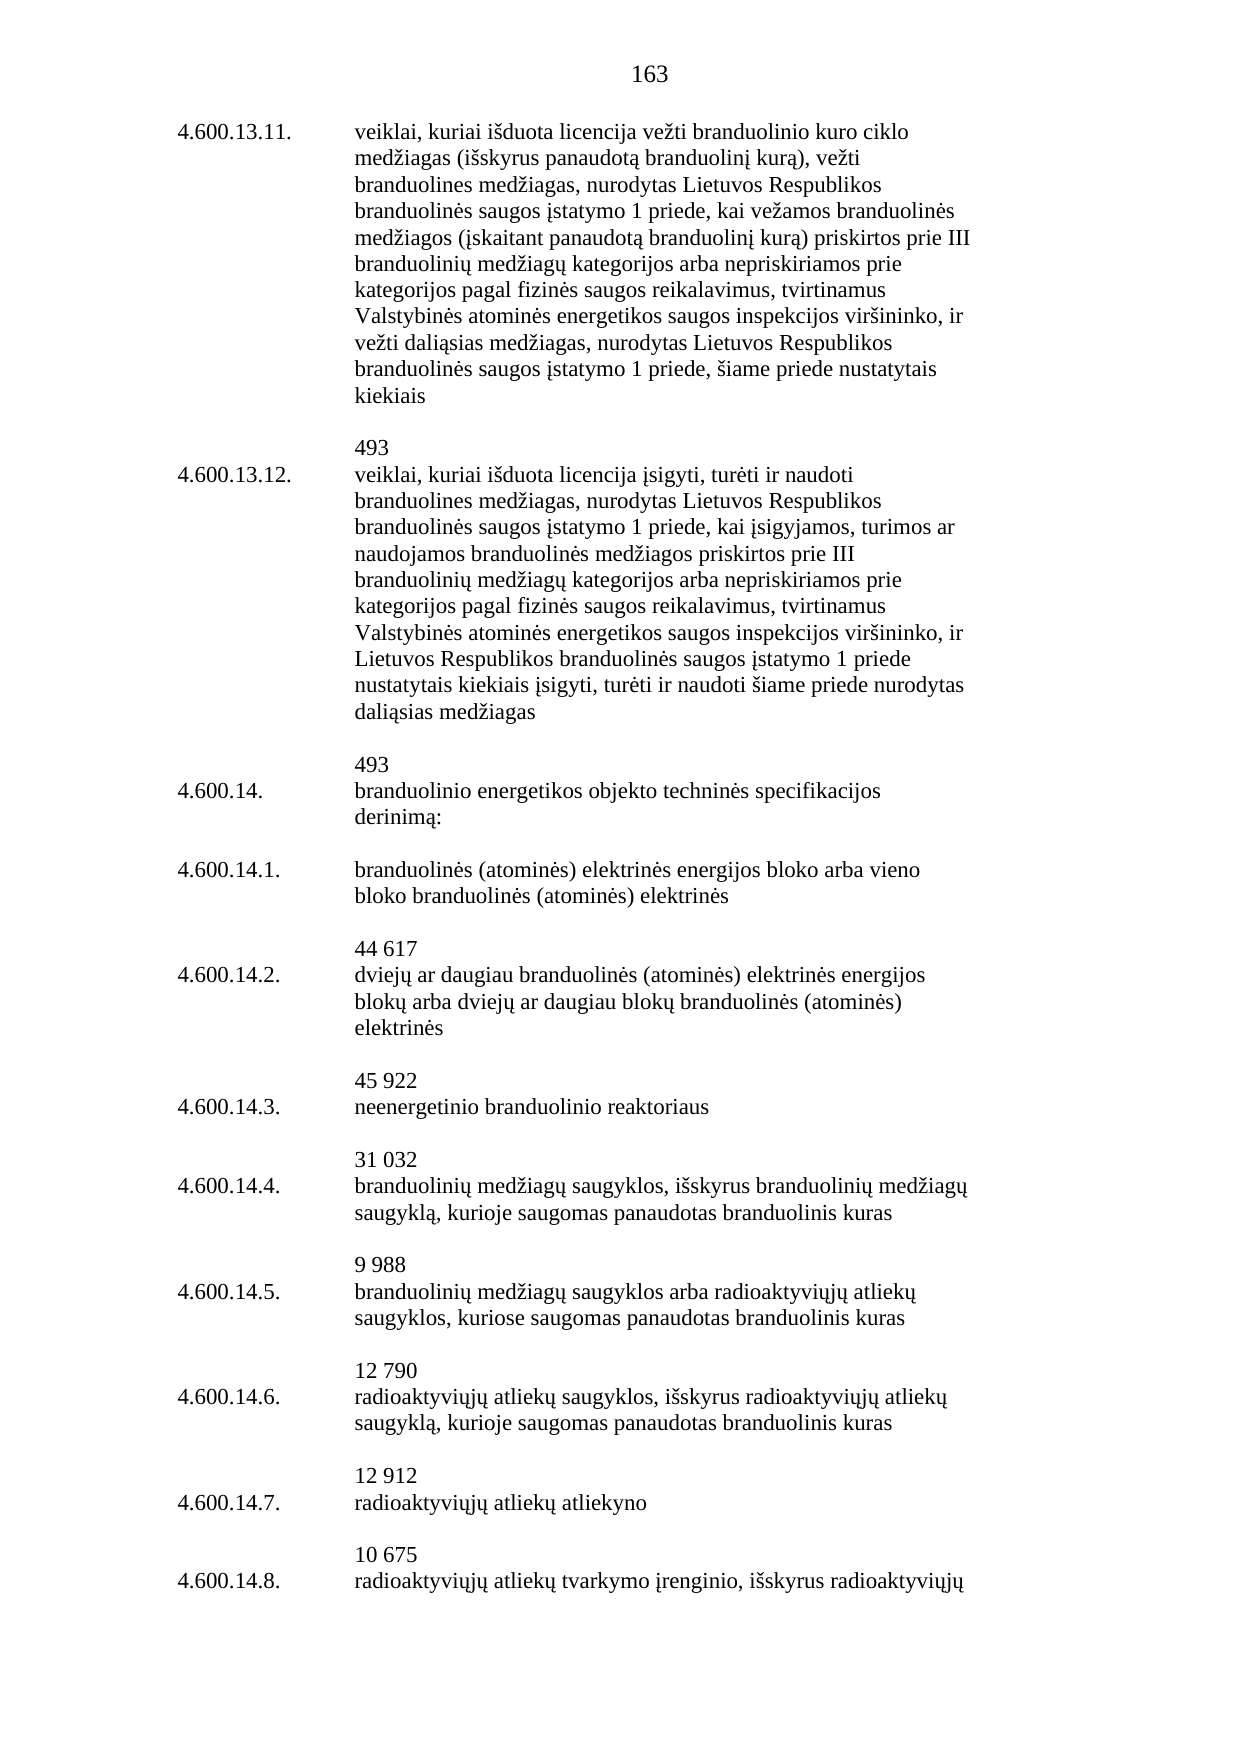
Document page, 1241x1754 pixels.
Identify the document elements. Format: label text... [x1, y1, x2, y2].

text 4.600.14.4. branduolinių medžiagų saugyklos, išskyrus branduolinių medžiagų [177, 1172, 974, 1199]
text branduolinių medžiagų kategorijos arba nepriskiriamos prie [354, 250, 974, 276]
text branduolines medžiagas, nurodytas Lietuvos Respublikos [354, 171, 974, 197]
text 4.600.14.3. neenergetinio branduolinio reaktoriaus 31 032 [177, 1093, 974, 1172]
text Lietuvos Respublikos branduolinės saugos įstatymo 1 priede [354, 645, 974, 672]
text 4.600.14.1. branduolinės (atominės) elektrinės energijos bloko arba vieno [177, 856, 974, 882]
text kategorijos pagal fizinės saugos reikalavimus, tvirtinamus [354, 592, 974, 619]
text 4.600.14.5. branduolinių medžiagų saugyklos arba radioaktyviųjų atliekų [177, 1278, 974, 1304]
text branduolinių medžiagų kategorijos arba nepriskiriamos prie [354, 566, 974, 592]
text bloko branduolinės (atominės) elektrinės 44 617 [354, 882, 974, 961]
text 4.600.13.12. veiklai, kuriai išduota licencija įsigyti, turėti ir naudoti [177, 461, 974, 487]
text elektrinės 45 922 [354, 1014, 974, 1093]
text 4.600.13.11. veiklai, kuriai išduota licencija vežti branduolinio kuro ciklo [177, 118, 974, 144]
text daliąsias medžiagas 493 [354, 698, 974, 777]
text Valstybinės atominės energetikos saugos inspekcijos viršininko, ir [354, 619, 974, 645]
text branduolinės saugos įstatymo 1 priede, kai vežamos branduolinės [354, 197, 974, 223]
text medžiagos (įskaitant panaudotą branduolinį kurą) priskirtos prie III [354, 223, 974, 250]
text kategorijos pagal fizinės saugos reikalavimus, tvirtinamus [354, 276, 974, 303]
text saugyklą, kurioje saugomas panaudotas branduolinis kuras 9 988 [354, 1199, 974, 1278]
text blokų arba dviejų ar daugiau blokų branduolinės (atominės) [354, 988, 974, 1014]
text 4.600.14.2. dviejų ar daugiau branduolinės (atominės) elektrinės energijos [177, 961, 974, 988]
text saugyklos, kuriose saugomas panaudotas branduolinis kuras 12 790 [354, 1304, 974, 1383]
text 4.600.14.7. radioaktyviųjų atliekų atliekyno 10 675 [177, 1488, 974, 1568]
text vežti daliąsias medžiagas, nurodytas Lietuvos Respublikos [354, 329, 974, 355]
text nustatytais kiekiais įsigyti, turėti ir naudoti šiame priede nurodytas [354, 672, 974, 698]
text Valstybinės atominės energetikos saugos inspekcijos viršininko, ir [354, 303, 974, 329]
text naudojamos branduolinės medžiagos priskirtos prie III [354, 540, 974, 566]
text saugyklą, kurioje saugomas panaudotas branduolinis kuras 12 912 [354, 1409, 974, 1488]
text branduolinės saugos įstatymo 1 priede, šiame priede nustatytais [354, 355, 974, 382]
text kiekiais 493 [354, 382, 974, 461]
text branduolines medžiagas, nurodytas Lietuvos Respublikos [354, 487, 974, 513]
text medžiagas (išskyrus panaudotą branduolinį kurą), vežti [354, 144, 974, 171]
text 4.600.14.8. radioaktyviųjų atliekų tvarkymo įrenginio, išskyrus radioaktyviųjų [177, 1568, 974, 1594]
text 4.600.14.6. radioaktyviųjų atliekų saugyklos, išskyrus radioaktyviųjų atliekų [177, 1383, 974, 1409]
text branduolinės saugos įstatymo 1 priede, kai įsigyjamos, turimos ar [354, 513, 974, 540]
text 4.600.14. branduolinio energetikos objekto techninės specifikacijos derinimą: [177, 777, 974, 856]
